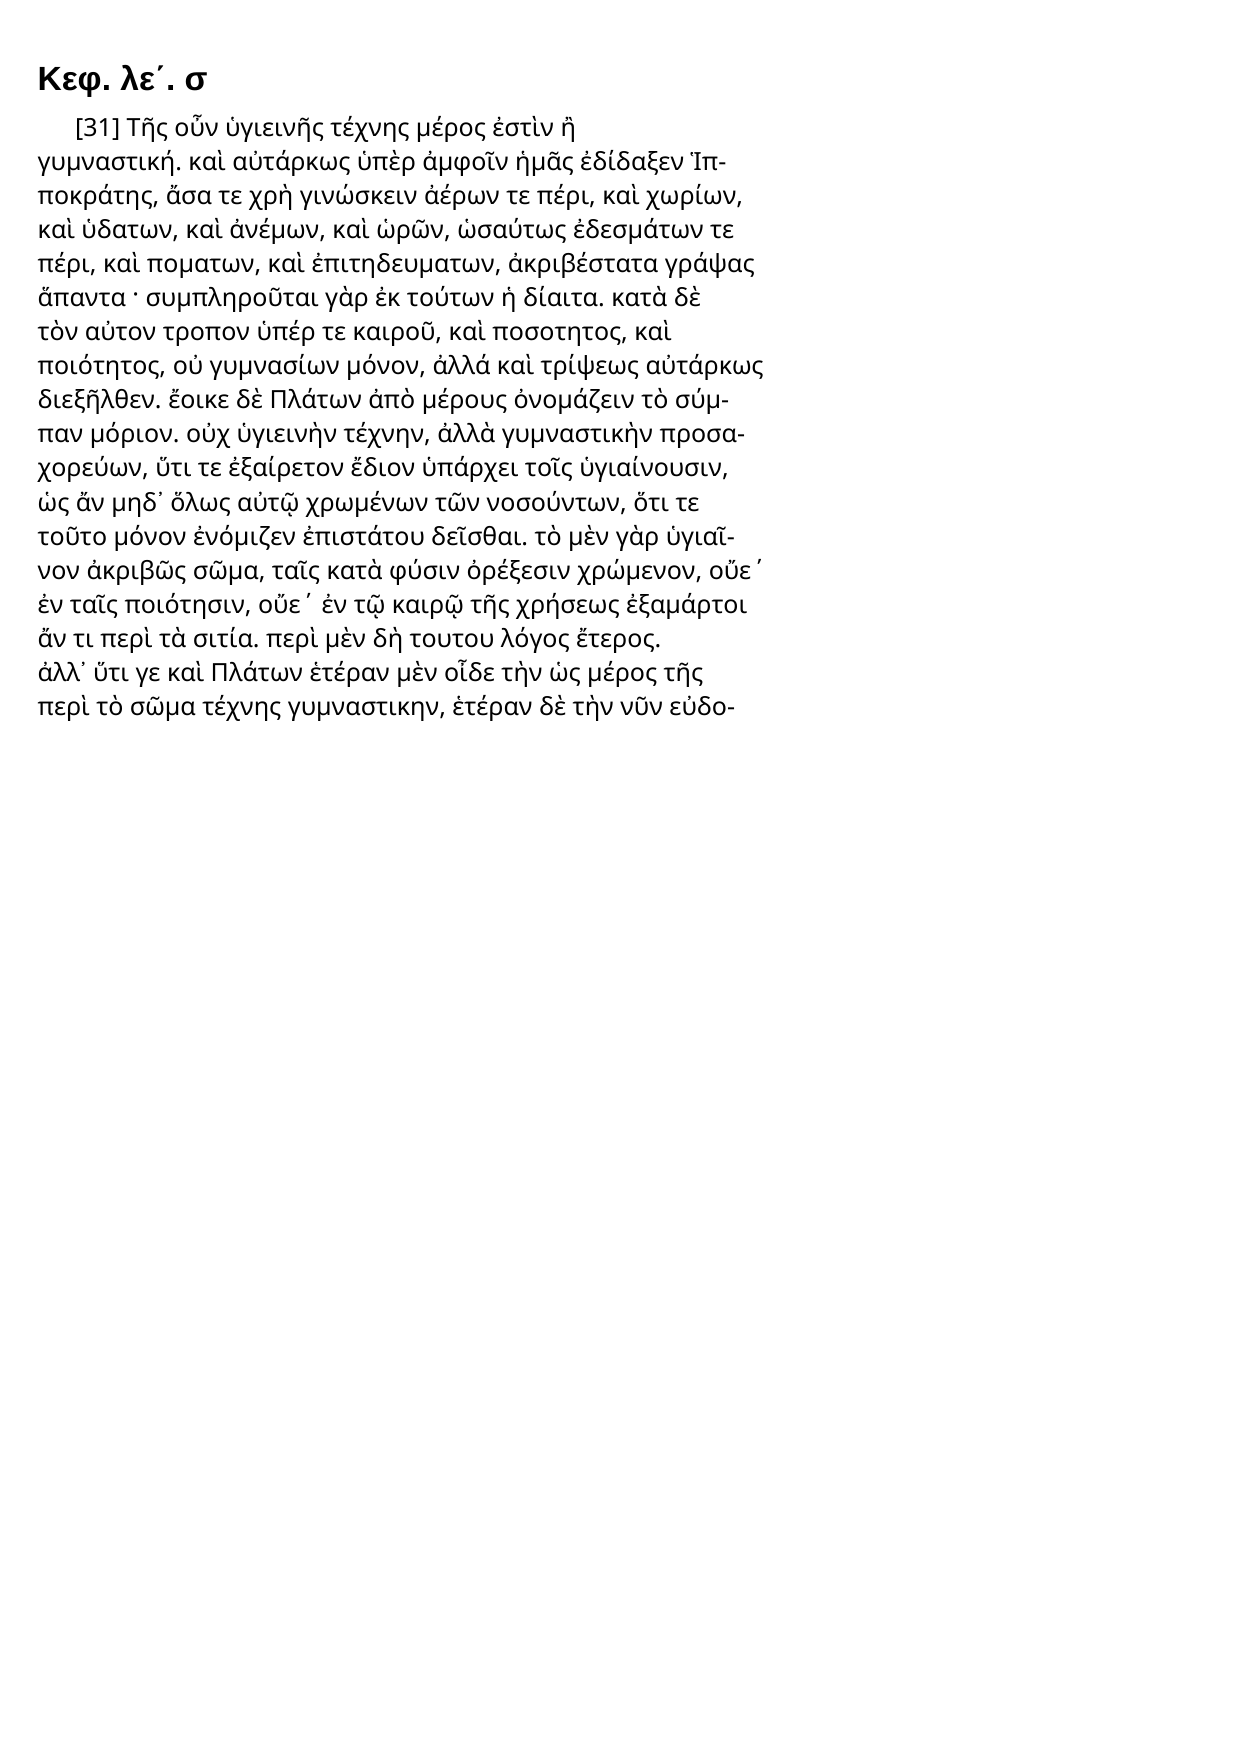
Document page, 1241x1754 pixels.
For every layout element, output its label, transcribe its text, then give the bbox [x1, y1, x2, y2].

text [31] Τῆς οὖν ὑγιεινῆς τέχνης μέρος ἐστὶν ἢ γυμναστική. καὶ αὐτάρκως ὑπὲρ ἀμφοῖν ἡμᾶς ἐδίδαξεν Ἱπ- ποκράτης, ἄσα τε χρὴ γινώσκειν ἀέρων τε πέρι, καὶ χωρίων, καὶ ὑδατων, καὶ ἀνέμων, καὶ ὡρῶν, ὡσαύτως ἐδεσμάτων τε πέρι, καὶ ποματων, καὶ ἐπιτηδευματων, ἀκριβέστατα γράψας ἅπαντα · συμπληροῦται γὰρ ἐκ τούτων ἡ δίαιτα. κατὰ δὲ τὸν αὐτον τροπον ὑπέρ τε καιροῦ, καὶ ποσοτητος, καὶ ποιότητος, οὐ γυμνασίων μόνον, ἀλλά καὶ τρίψεως αὐτάρκως διεξῆλθεν. ἔοικε δὲ Πλάτων ἀπὸ μέρους ὀνομάζειν τὸ σύμ- παν μόριον. οὐχ ὑγιεινὴν τέχνην, ἀλλὰ γυμναστικὴν προσα- χορεύων, ὕτι τε ἐξαίρετον ἔδιον ὑπάρχει τοῖς ὑγιαίνουσιν, ὡς ἄν μηδ᾽ ὅλως αὐτῷ χρωμένων τῶν νοσούντων, ὅτι τε τοῦτο μόνον ἐνόμιζεν ἐπιστάτου δεῖσθαι. τὸ μὲν γὰρ ὑγιαῖ- νον ἀκριβῶς σῶμα, ταῖς κατὰ φύσιν ὀρέξεσιν χρώμενον, οὔε΄ ἐν ταῖς ποιότησιν, οὔε΄ ἐν τῷ καιρῷ τῆς χρήσεως ἐξαμάρτοι ἄν τι περὶ τὰ σιτία. περὶ μὲν δὴ τουτου λόγος ἔτερος. ἀλλ᾽ ὕτι γε καὶ Πλάτων ἑτέραν μὲν οἶδε τὴν ὡς μέρος τῆς περὶ τὸ σῶμα τέχνης γυμναστικην, ἑτέραν δὲ τὴν νῦν εὐδο- [37, 109, 1203, 723]
subtitle Κεφ. λε΄. σ [37, 58, 1203, 97]
